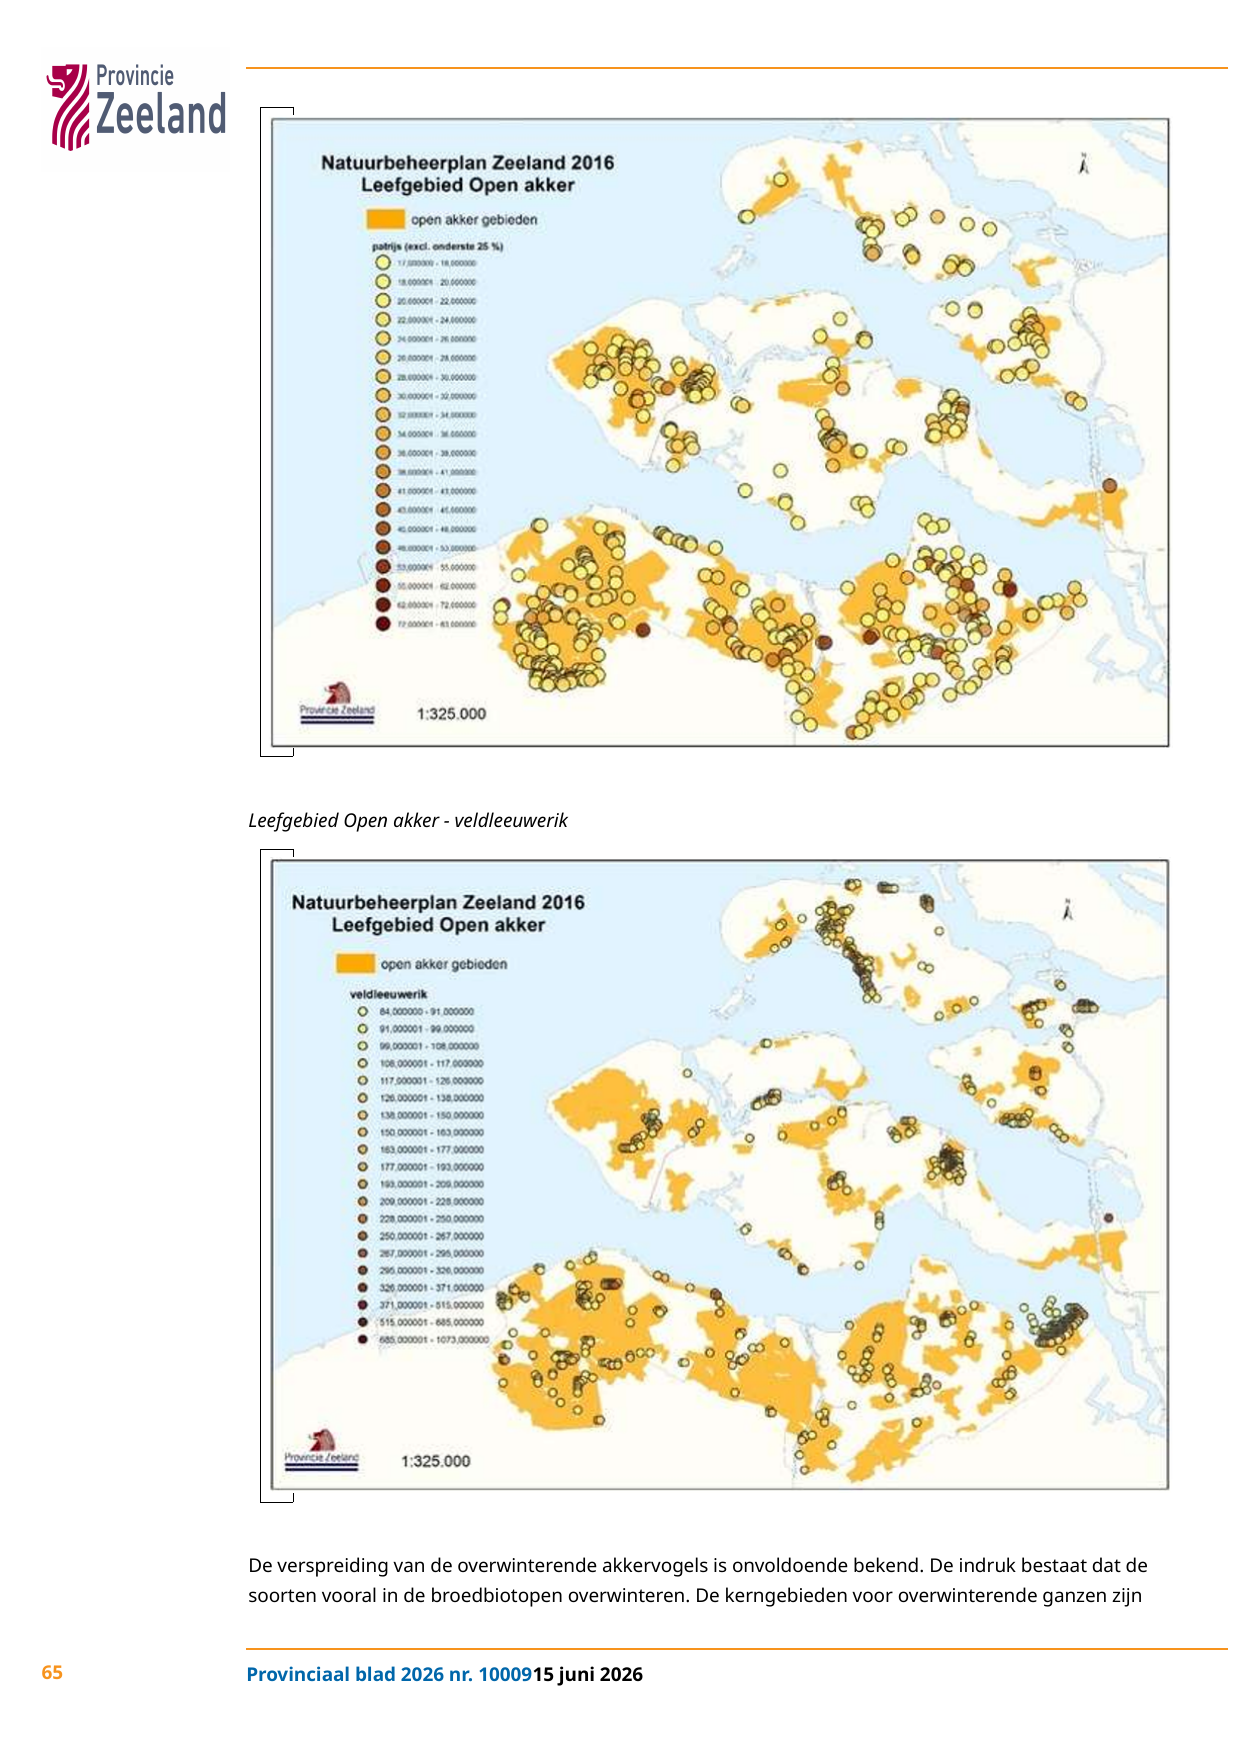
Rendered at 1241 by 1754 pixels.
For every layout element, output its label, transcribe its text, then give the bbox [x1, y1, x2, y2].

picture [268, 857, 1173, 1493]
text De verspreiding van de overwinterende akkervogels is onvoldoende bekend. De indruk bestaat dat de soorten vooral in de broedbiotopen overwinteren. De kerngebieden voor overwinterende ganzen zijn [248, 1553, 1152, 1608]
text Leefgebied Open akker - veldleeuwerik [248, 807, 1152, 833]
picture [41, 47, 231, 172]
picture [268, 115, 1173, 748]
